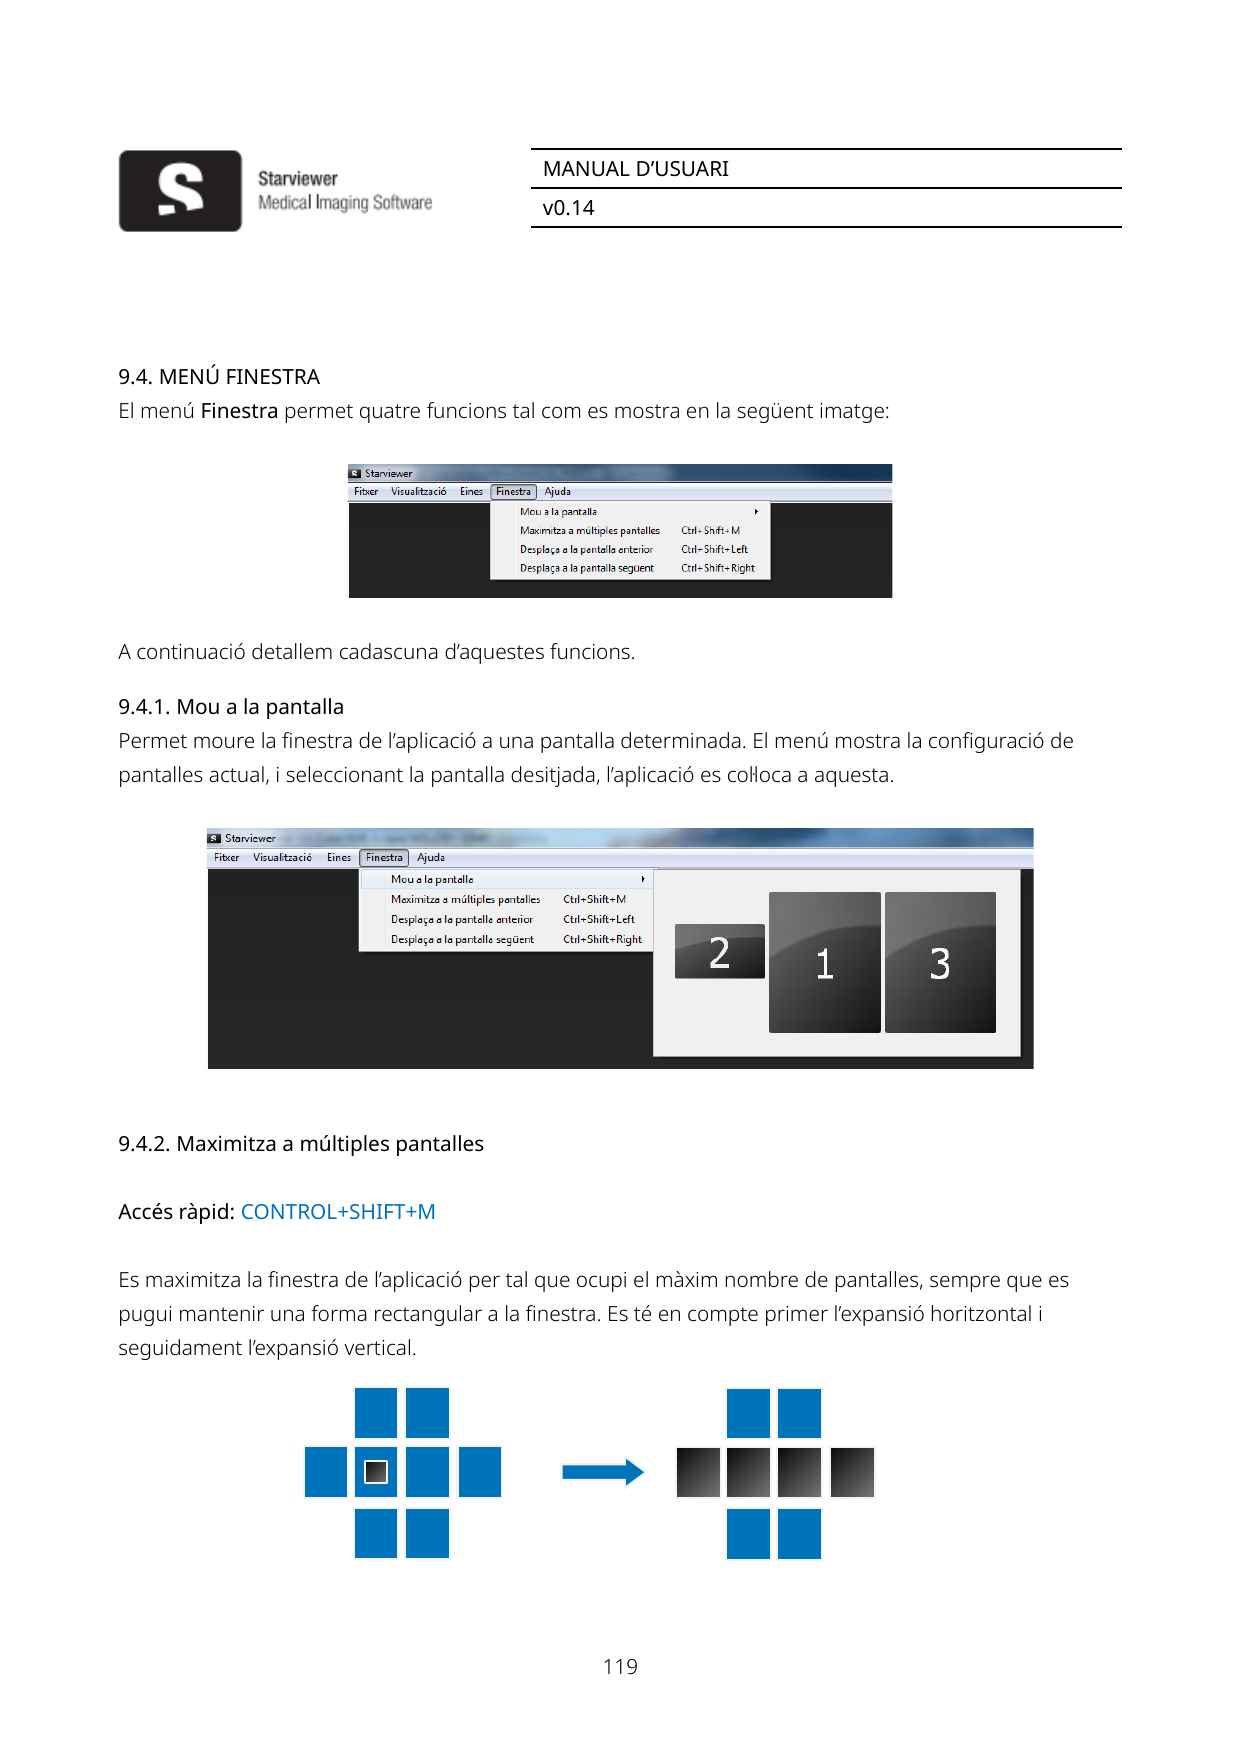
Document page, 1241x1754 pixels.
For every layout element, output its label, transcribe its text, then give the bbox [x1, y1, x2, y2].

picture [347, 464, 893, 598]
subtitle Mou a la pantalla [118, 692, 1122, 721]
text Accés ràpid: CONTROL+SHIFT+M [118, 1197, 1122, 1225]
subtitle Menú Finestra [118, 362, 1122, 391]
text El menú Finestra permet quatre funcions tal com es mostra en la següent imatge: [118, 396, 1122, 425]
subtitle Maximitza a múltiples pantalles [118, 1129, 1122, 1157]
text A continuació detallem cadascuna d’aquestes funcions. [118, 637, 1122, 666]
text Es maximitza la finestra de l’aplicació per tal que ocupi el màxim nombre de pantalles, sempre que es pugui mantenir una forma rectangular a la finestra. Es té en compte primer l’expansió horitzontal i seguidament l’expansió vertical. [118, 1265, 1122, 1361]
text Permet moure la finestra de l’aplicació a una pantalla determinada. El menú mostra la configuració de pantalles actual, i seleccionant la pantalla desitjada, l’aplicació es col·loca a aquesta. [118, 726, 1122, 789]
picture [206, 828, 1034, 1069]
